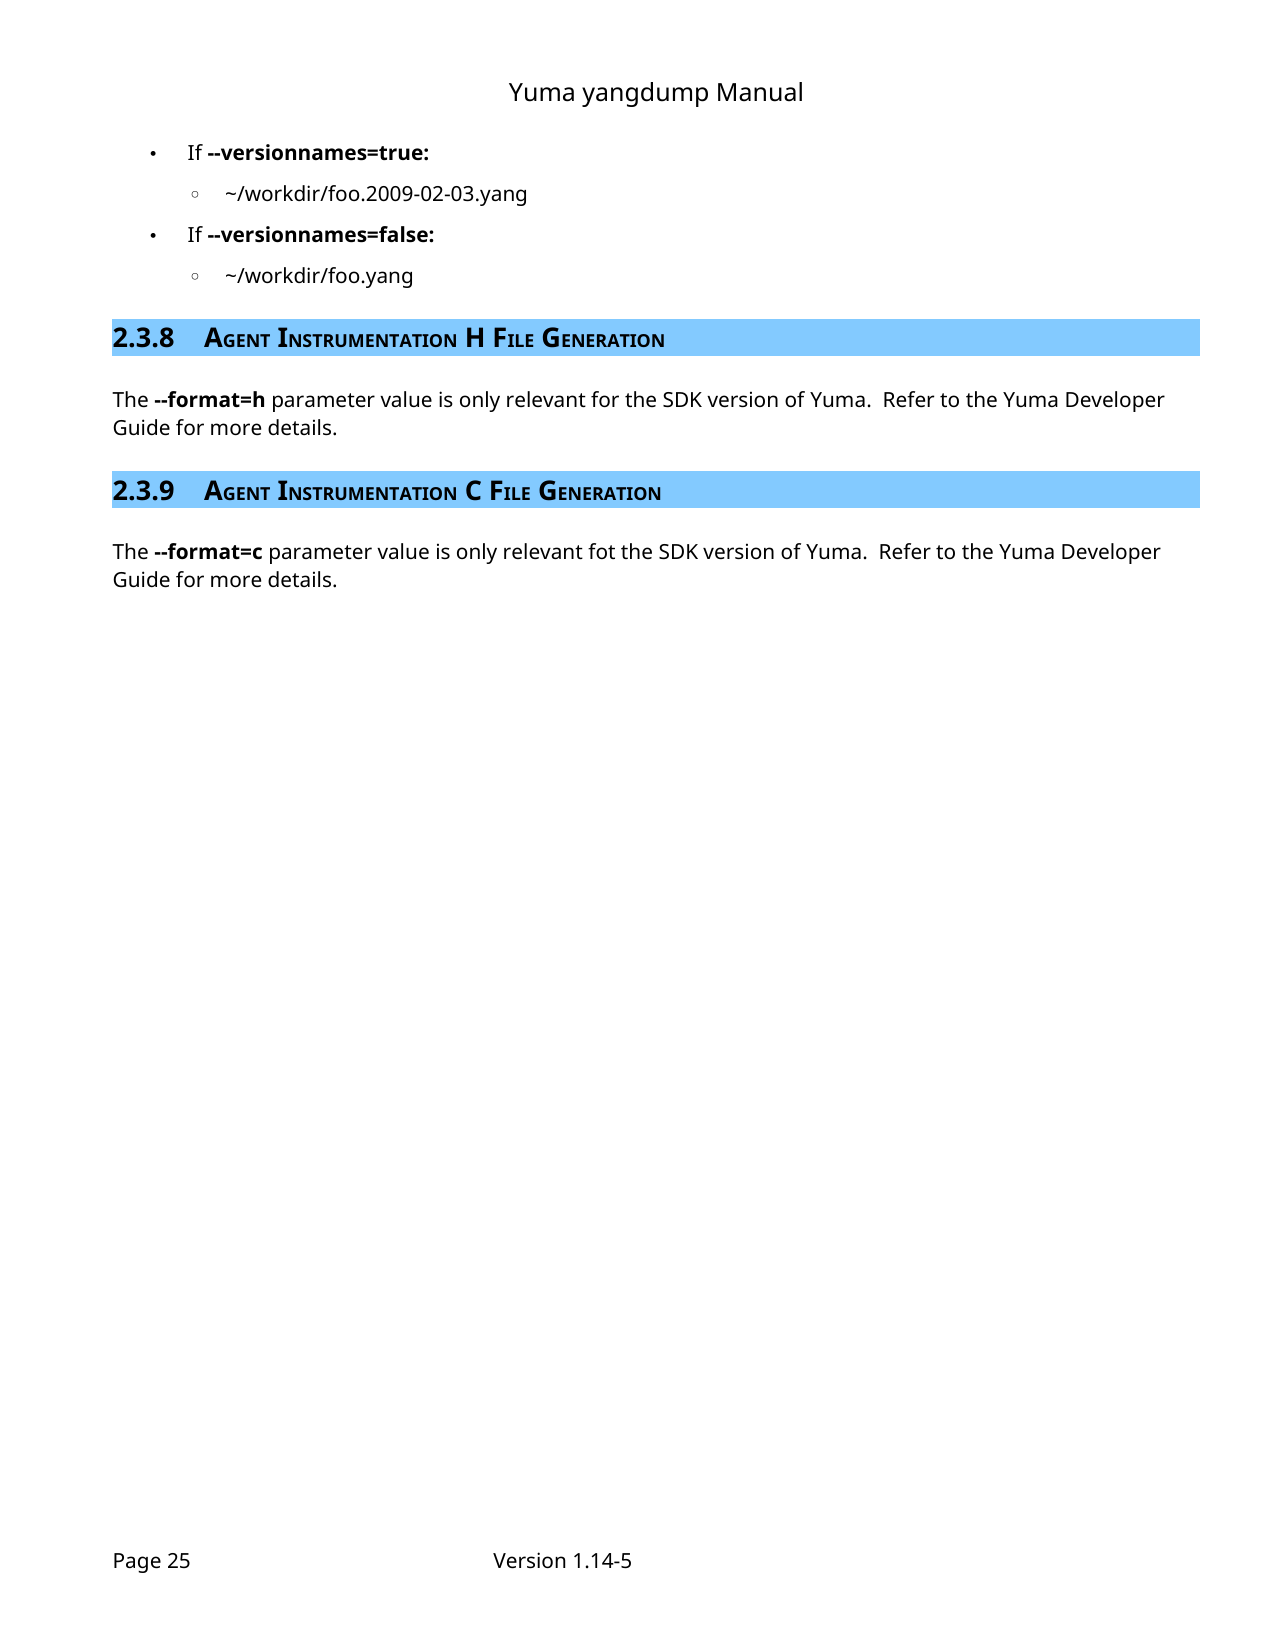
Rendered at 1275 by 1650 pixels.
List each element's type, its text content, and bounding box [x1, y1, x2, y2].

text The --format=h parameter value is only relevant for the SDK version of Yuma. Refer to the Yuma Developer Guide for more details. [112, 385, 1200, 442]
list If --versionnames=true: [150, 138, 1200, 167]
subtitle Agent Instrumentation C File Generation [112, 471, 1200, 508]
list ~/workdir/foo.yang [187, 261, 1200, 290]
list If --versionnames=false: [150, 220, 1200, 249]
subtitle Agent Instrumentation H File Generation [112, 319, 1200, 356]
list ~/workdir/foo.2009-02-03.yang [187, 179, 1200, 208]
text The --format=c parameter value is only relevant fot the SDK version of Yuma. Refer to the Yuma Developer Guide for more details. [112, 537, 1200, 594]
